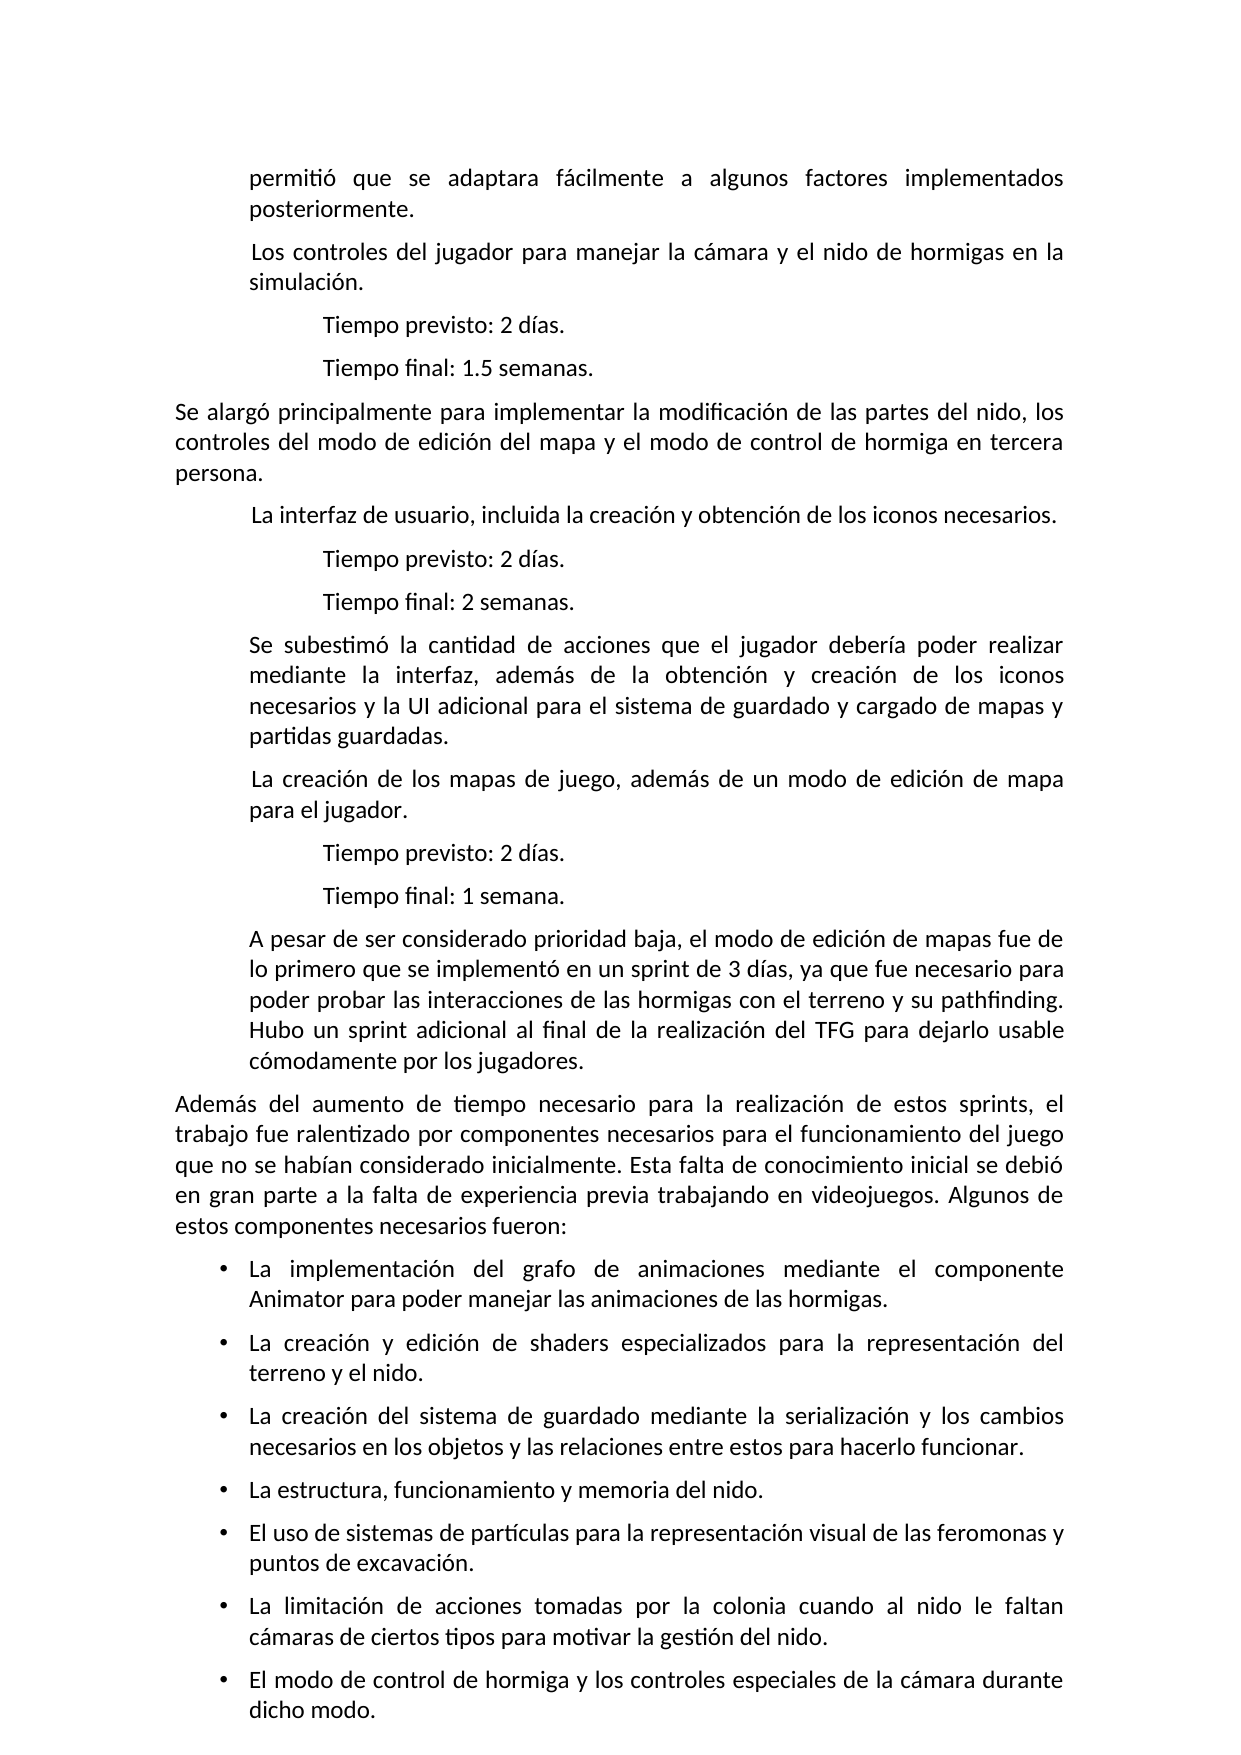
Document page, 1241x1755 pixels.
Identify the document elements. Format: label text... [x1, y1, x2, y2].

list Tiempo previsto: 2 días. [293, 543, 1065, 573]
list A pesar de ser considerado prioridad baja, el modo de edición de mapas fue de lo primero que se implementó en un sprint de 3 días, ya que fue necesario para poder probar las interacciones de las hormigas con el terreno y su pathfinding. Hubo un sprint adicional al final de la realización del TFG para dejarlo usable cómodamente por los jugadores. [219, 923, 1065, 1076]
list La estructura, funcionamiento y memoria del nido. [219, 1474, 1065, 1504]
list El modo de control de hormiga y los controles especiales de la cámara durante dicho modo. [219, 1664, 1065, 1725]
list La creación de los mapas de juego, además de un modo de edición de mapa para el jugador. [219, 763, 1065, 824]
text Se alargó principalmente para implementar la modificación de las partes del nido, los controles del modo de edición del mapa y el modo de control de hormiga en tercera persona. [175, 396, 1065, 487]
list Tiempo final: 1.5 semanas. [293, 353, 1065, 383]
list La implementación del grafo de animaciones mediante el componente Animator para poder manejar las animaciones de las hormigas. [219, 1253, 1065, 1314]
list Tiempo previsto: 2 días. [293, 837, 1065, 867]
list Tiempo final: 2 semanas. [293, 586, 1065, 616]
text Además del aumento de tiempo necesario para la realización de estos sprints, el trabajo fue ralentizado por componentes necesarios para el funcionamiento del juego que no se habían considerado inicialmente. Esta falta de conocimiento inicial se debió en gran parte a la falta de experiencia previa trabajando en videojuegos. Algunos de estos componentes necesarios fueron: [175, 1088, 1065, 1241]
list Tiempo final: 1 semana. [293, 880, 1065, 910]
list El uso de sistemas de partículas para la representación visual de las feromonas y puntos de excavación. [219, 1517, 1065, 1578]
list La interfaz de usuario, incluida la creación y obtención de los iconos necesarios. [219, 500, 1065, 530]
list La limitación de acciones tomadas por la colonia cuando al nido le faltan cámaras de ciertos tipos para motivar la gestión del nido. [219, 1590, 1065, 1651]
list Se subestimó la cantidad de acciones que el jugador debería poder realizar mediante la interfaz, además de la obtención y creación de los iconos necesarios y la UI adicional para el sistema de guardado y cargado de mapas y partidas guardadas. [219, 629, 1065, 751]
list La creación del sistema de guardado mediante la serialización y los cambios necesarios en los objetos y las relaciones entre estos para hacerlo funcionar. [219, 1400, 1065, 1461]
list Los controles del jugador para manejar la cámara y el nido de hormigas en la simulación. [219, 236, 1065, 297]
list Tiempo previsto: 2 días. [293, 309, 1065, 340]
list permitió que se adaptara fácilmente a algunos factores implementados posteriormente. [219, 162, 1065, 223]
list La creación y edición de shaders especializados para la representación del terreno y el nido. [219, 1327, 1065, 1388]
